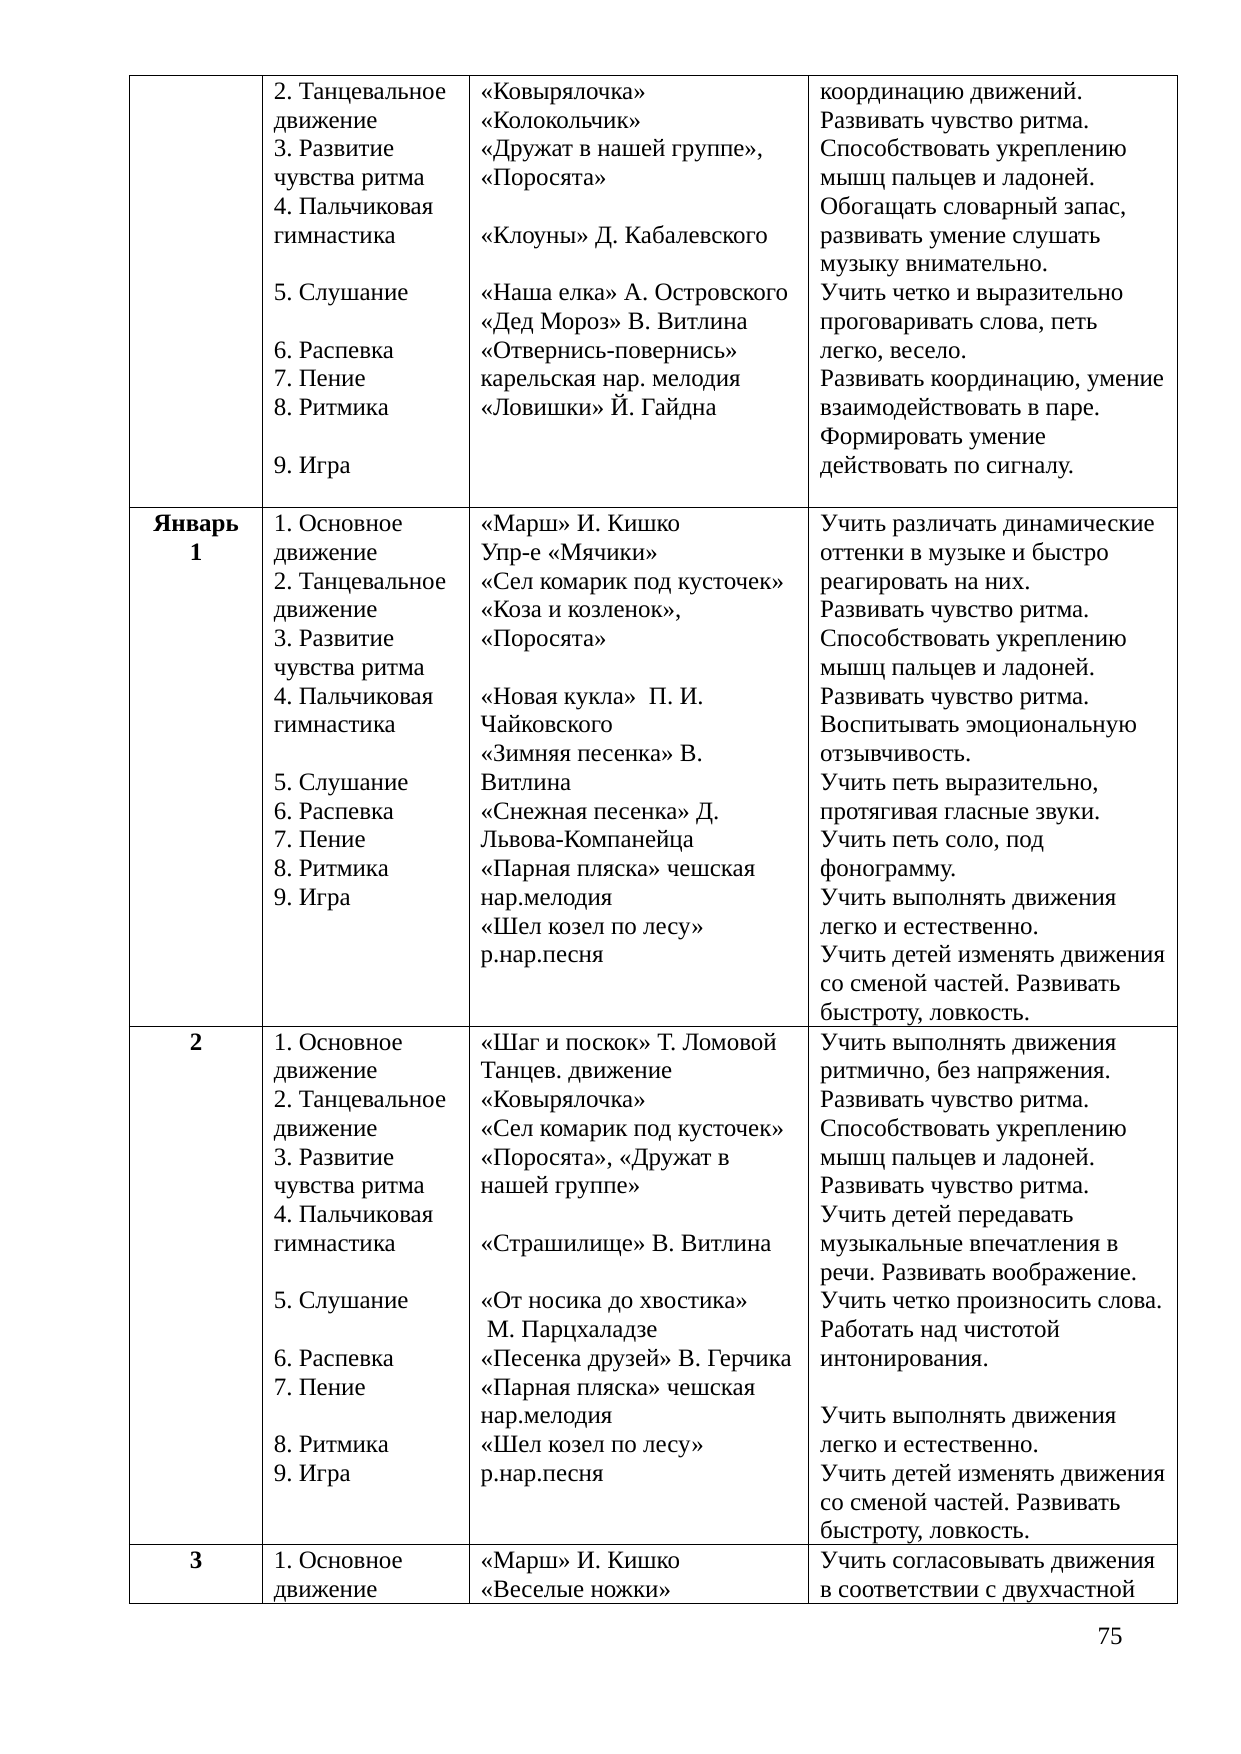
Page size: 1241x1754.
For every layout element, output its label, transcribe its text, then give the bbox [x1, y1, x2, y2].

table_cell Учить выполнять движения ритмично, без напряжения. Развивать чувство ритма. Способствовать укреплению мышц пальцев и ладоней. Развивать чувство ритма. Учить детей передавать музыкальные впечатления в речи. Развивать воображение. Учить четко произносить слова. Работать над чистотой интонирования. Учить выполнять движения легко и естественно. Учить детей изменять движения со сменой частей. Развивать быстроту, ловкость. [809, 1027, 1177, 1544]
table_cell Учить различать динамические оттенки в музыке и быстро реагировать на них. Развивать чувство ритма. Способствовать укреплению мышц пальцев и ладоней. Развивать чувство ритма. Воспитывать эмоциональную отзывчивость. Учить петь выразительно, протягивая гласные звуки. Учить петь соло, под фонограмму. Учить выполнять движения легко и естественно. Учить детей изменять движения со сменой частей. Развивать быстроту, ловкость. [809, 508, 1177, 1026]
table_cell «Марш» И. Кишко Упр-е «Мячики» «Сел комарик под кусточек» «Коза и козленок», «Поросята» «Новая кукла» П. И. Чайковского «Зимняя песенка» В. Витлина «Снежная песенка» Д. Львова-Компанейца «Парная пляска» чешская нар.мелодия «Шел козел по лесу» р.нар.песня [470, 508, 808, 1026]
table_cell «Ковырялочка» «Колокольчик» «Дружат в нашей группе», «Поросята» «Клоуны» Д. Кабалевского «Наша елка» А. Островского «Дед Мороз» В. Витлина «Отвернись-повернись» карельская нар. мелодия «Ловишки» Й. Гайдна [470, 76, 808, 507]
table_cell «Шаг и поскок» Т. Ломовой Танцев. движение «Ковырялочка» «Сел комарик под кусточек» «Поросята», «Дружат в нашей группе» «Страшилище» В. Витлина «От носика до хвостика» М. Парцхаладзе «Песенка друзей» В. Герчика «Парная пляска» чешская нар.мелодия «Шел козел по лесу» р.нар.песня [470, 1027, 808, 1544]
table_cell [130, 76, 262, 507]
table_cell координацию движений. Развивать чувство ритма. Способствовать укреплению мышц пальцев и ладоней. Обогащать словарный запас, развивать умение слушать музыку внимательно. Учить четко и выразительно проговаривать слова, петь легко, весело. Развивать координацию, умение взаимодействовать в паре. Формировать умение действовать по сигналу. [809, 76, 1177, 507]
table_cell Учить согласовывать движения в соответствии с двухчастной [809, 1545, 1177, 1603]
table_cell 1. Основное движение [263, 1545, 469, 1603]
table_cell 1. Основное движение 2. Танцевальное движение 3. Развитие чувства ритма 4. Пальчиковая гимнастика 5. Слушание 6. Распевка 7. Пение 8. Ритмика 9. Игра [263, 1027, 469, 1544]
table_cell 2 [130, 1027, 262, 1544]
table_cell «Марш» И. Кишко «Веселые ножки» [470, 1545, 808, 1603]
table_cell Январь 1 [130, 508, 262, 1026]
table_cell 3 [130, 1545, 262, 1603]
table_cell 2. Танцевальное движение 3. Развитие чувства ритма 4. Пальчиковая гимнастика 5. Слушание 6. Распевка 7. Пение 8. Ритмика 9. Игра [263, 76, 469, 507]
table_cell 1. Основное движение 2. Танцевальное движение 3. Развитие чувства ритма 4. Пальчиковая гимнастика 5. Слушание 6. Распевка 7. Пение 8. Ритмика 9. Игра [263, 508, 469, 1026]
